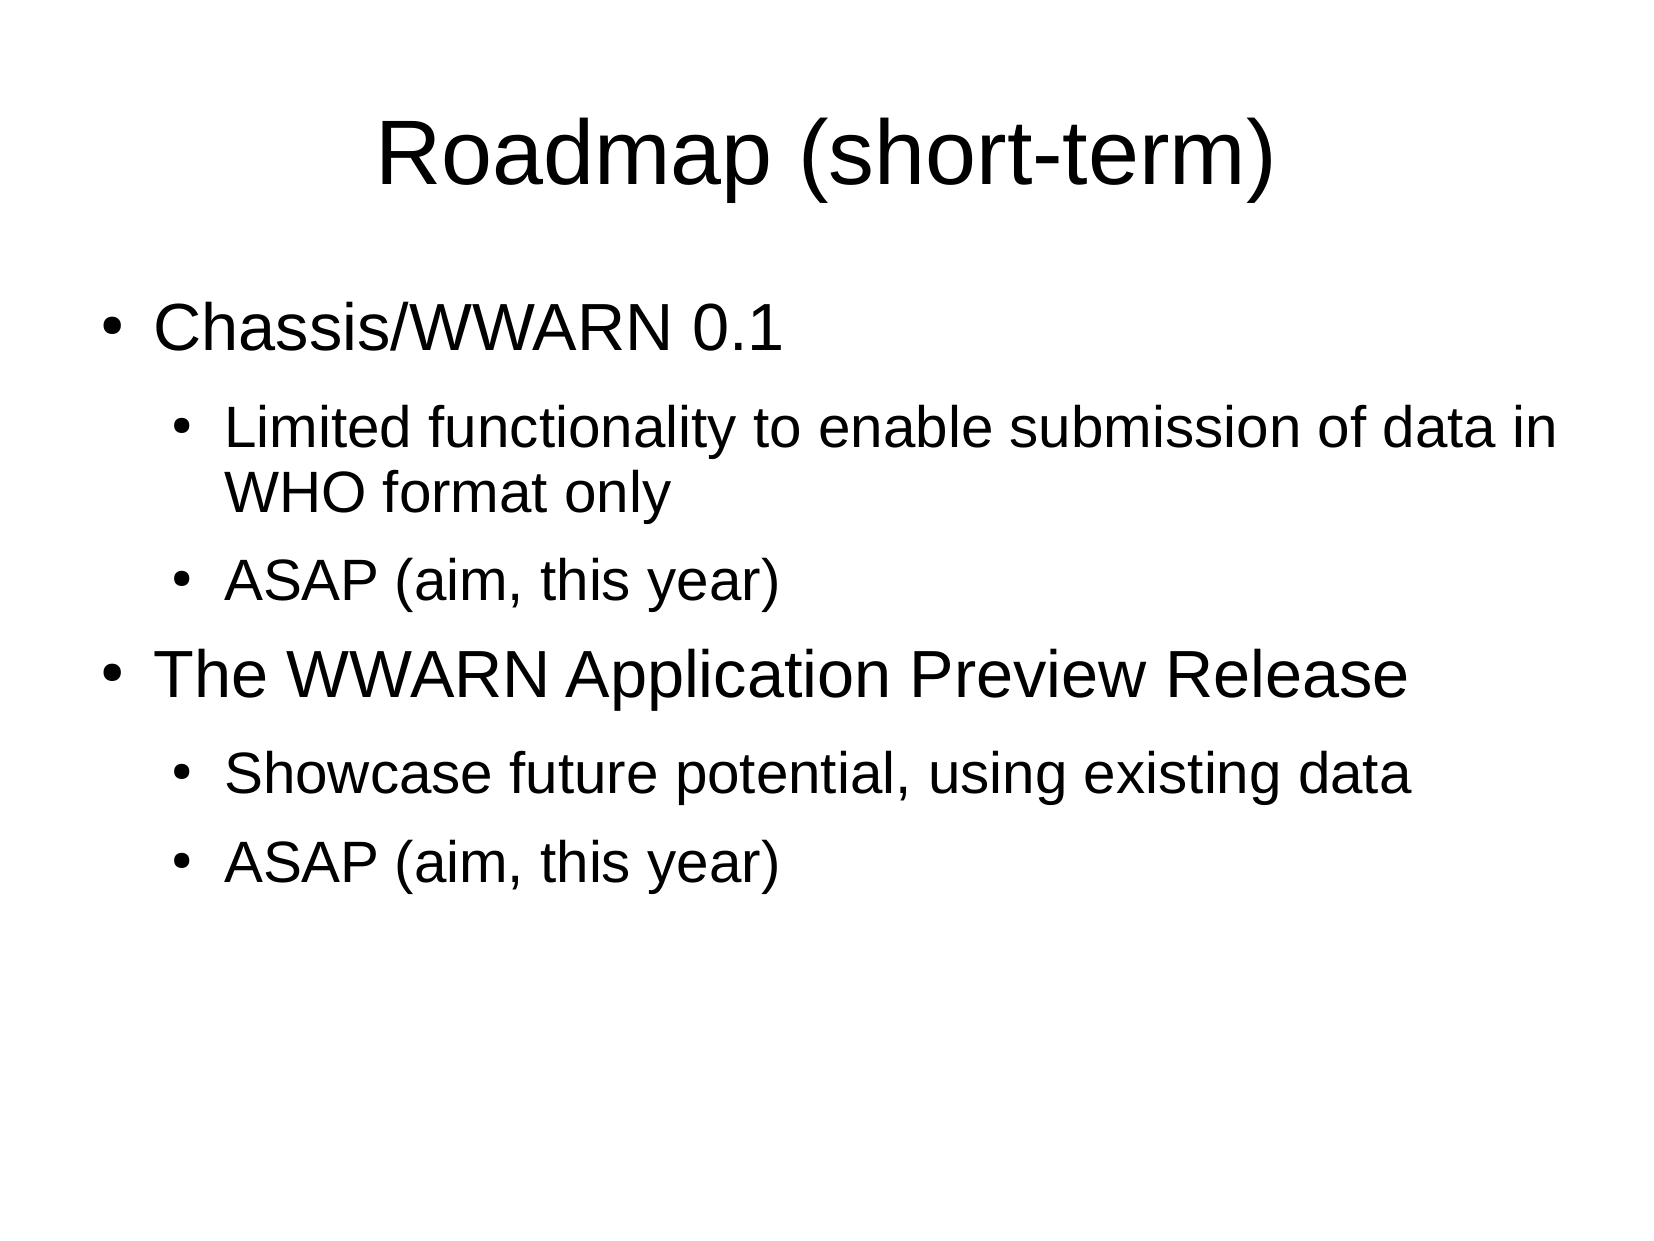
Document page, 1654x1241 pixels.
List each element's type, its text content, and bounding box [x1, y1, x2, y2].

list Chassis/WWARN 0.1 Limited functionality to enable submission of data in WHO format only ASAP (aim, this year) The WWARN Application Preview Release Showcase future potential, using existing data ASAP (aim, this year) [82, 290, 1571, 1109]
title Roadmap (short-term) [82, 56, 1571, 250]
